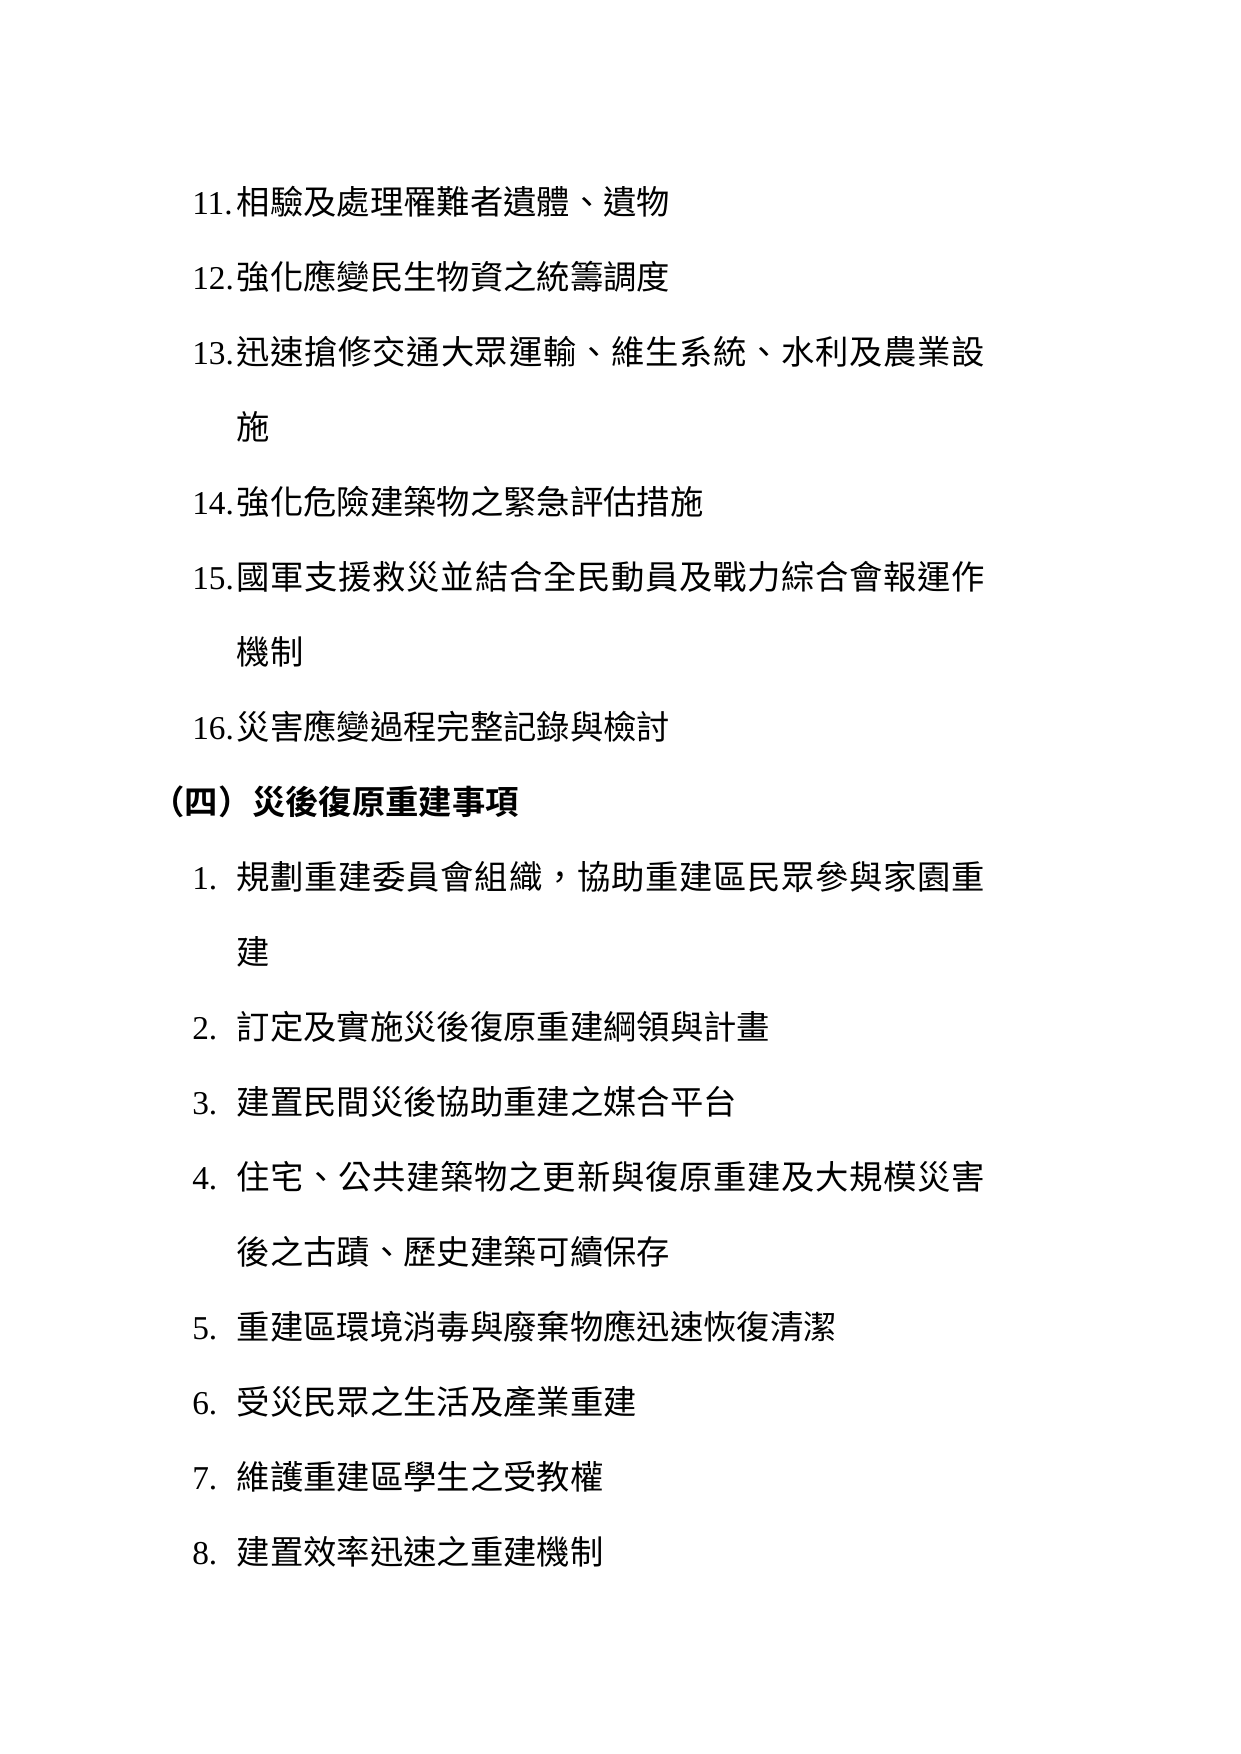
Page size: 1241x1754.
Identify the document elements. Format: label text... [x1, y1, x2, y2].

list 國軍支援救災並結合全民動員及戰力綜合會報運作機制 [192, 537, 985, 687]
list 建置效率迅速之重建機制 [192, 1512, 985, 1587]
list 重建區環境消毒與廢棄物應迅速恢復清潔 [192, 1287, 985, 1362]
list 相驗及處理罹難者遺體、遺物 [192, 162, 985, 237]
list 迅速搶修交通大眾運輸、維生系統、水利及農業設施 [192, 312, 985, 462]
list 受災民眾之生活及產業重建 [192, 1362, 985, 1437]
list 住宅、公共建築物之更新與復原重建及大規模災害後之古蹟、歷史建築可續保存 [192, 1137, 985, 1287]
list 訂定及實施災後復原重建綱領與計畫 [192, 987, 985, 1062]
list 維護重建區學生之受教權 [192, 1437, 985, 1512]
list 強化應變民生物資之統籌調度 [192, 237, 985, 312]
list 建置民間災後協助重建之媒合平台 [192, 1062, 985, 1137]
list 強化危險建築物之緊急評估措施 [192, 462, 985, 537]
subtitle 災後復原重建事項 [198, 762, 1107, 837]
list 規劃重建委員會組織，協助重建區民眾參與家園重建 [192, 837, 985, 987]
list 災害應變過程完整記錄與檢討 [192, 687, 985, 762]
